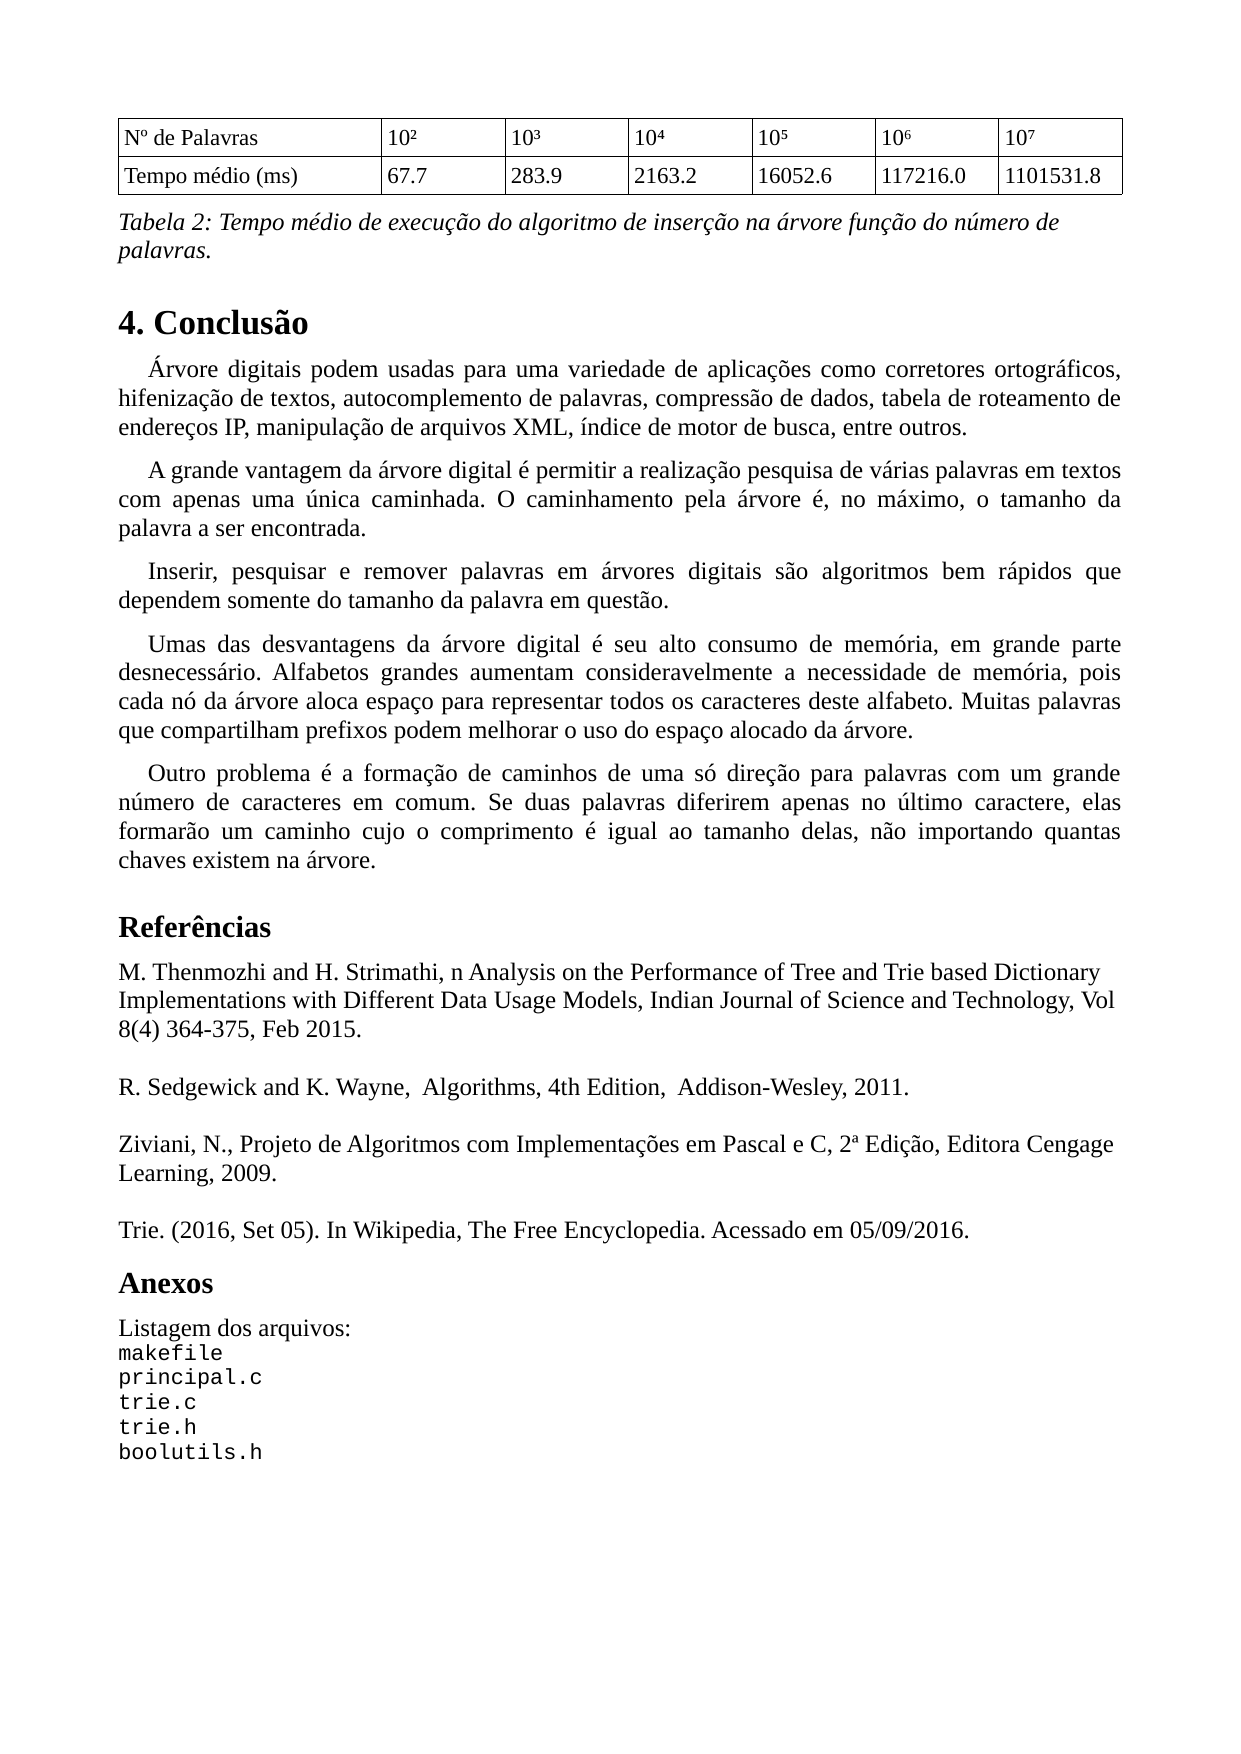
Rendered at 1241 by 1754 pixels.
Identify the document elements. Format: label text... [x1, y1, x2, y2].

table_header 10³ [506, 119, 628, 156]
text R. Sedgewick and K. Wayne, Algorithms, 4th Edition, Addison-Wesley, 2011. [118, 1072, 1122, 1101]
text A grande vantagem da árvore digital é permitir a realização pesquisa de várias palavras em textos com apenas uma única caminhada. O caminhamento pela árvore é, no máximo, o tamanho da palavra a ser encontrada. [118, 455, 1122, 542]
table_header 10⁶ [876, 119, 998, 156]
text Tabela 2: Tempo médio de execução do algoritmo de inserção na árvore função do número de palavras. [118, 207, 1122, 264]
table_header 10² [382, 119, 505, 156]
text trie.h [118, 1416, 1122, 1441]
text trie.c [118, 1391, 1122, 1416]
text Trie. (2016, Set 05). In Wikipedia, The Free Encyclopedia. Acessado em 05/09/2016. [118, 1216, 1122, 1244]
text boolutils.h [118, 1441, 1122, 1466]
table_header 10⁷ [999, 119, 1122, 156]
table_cell 67.7 [382, 157, 505, 194]
text Ziviani, N., Projeto de Algoritmos com Implementações em Pascal e C, 2ª Edição, Editora Cengage Learning, 2009. [118, 1129, 1122, 1187]
text Inserir, pesquisar e remover palavras em árvores digitais são algoritmos bem rápidos que dependem somente do tamanho da palavra em questão. [118, 556, 1122, 614]
table_cell 117216.0 [876, 157, 998, 194]
table_cell 283.9 [506, 157, 628, 194]
subtitle Anexos [118, 1265, 1122, 1301]
text M. Thenmozhi and H. Strimathi, n Analysis on the Performance of Tree and Trie based Dictionary Implementations with Different Data Usage Models, Indian Journal of Science and Technology, Vol 8(4) 364-375, Feb 2015. [118, 957, 1122, 1043]
table_header 10⁵ [753, 119, 875, 156]
table_cell 1101531.8 [999, 157, 1122, 194]
text Árvore digitais podem usadas para uma variedade de aplicações como corretores ortográficos, hifenização de textos, autocomplemento de palavras, compressão de dados, tabela de roteamento de endereços IP, manipulação de arquivos XML, índice de motor de busca, entre outros. [118, 354, 1122, 441]
table_cell 16052.6 [753, 157, 875, 194]
text Listagem dos arquivos: [118, 1313, 1122, 1342]
subtitle Referências [118, 909, 1122, 944]
subtitle 4. Conclusão [118, 302, 1122, 342]
text Outro problema é a formação de caminhos de uma só direção para palavras com um grande número de caracteres em comum. Se duas palavras diferirem apenas no último caractere, elas formarão um caminho cujo o comprimento é igual ao tamanho delas, não importando quantas chaves existem na árvore. [118, 758, 1122, 873]
table_header 10⁴ [629, 119, 752, 156]
table_cell 2163.2 [629, 157, 752, 194]
table_header Nº de Palavras [119, 119, 381, 156]
text principal.c [118, 1367, 1122, 1391]
text makefile [118, 1342, 1122, 1367]
text Umas das desvantagens da árvore digital é seu alto consumo de memória, em grande parte desnecessário. Alfabetos grandes aumentam consideravelmente a necessidade de memória, pois cada nó da árvore aloca espaço para representar todos os caracteres deste alfabeto. Muitas palavras que compartilham prefixos podem melhorar o uso do espaço alocado da árvore. [118, 629, 1122, 744]
table_cell Tempo médio (ms) [119, 157, 381, 194]
